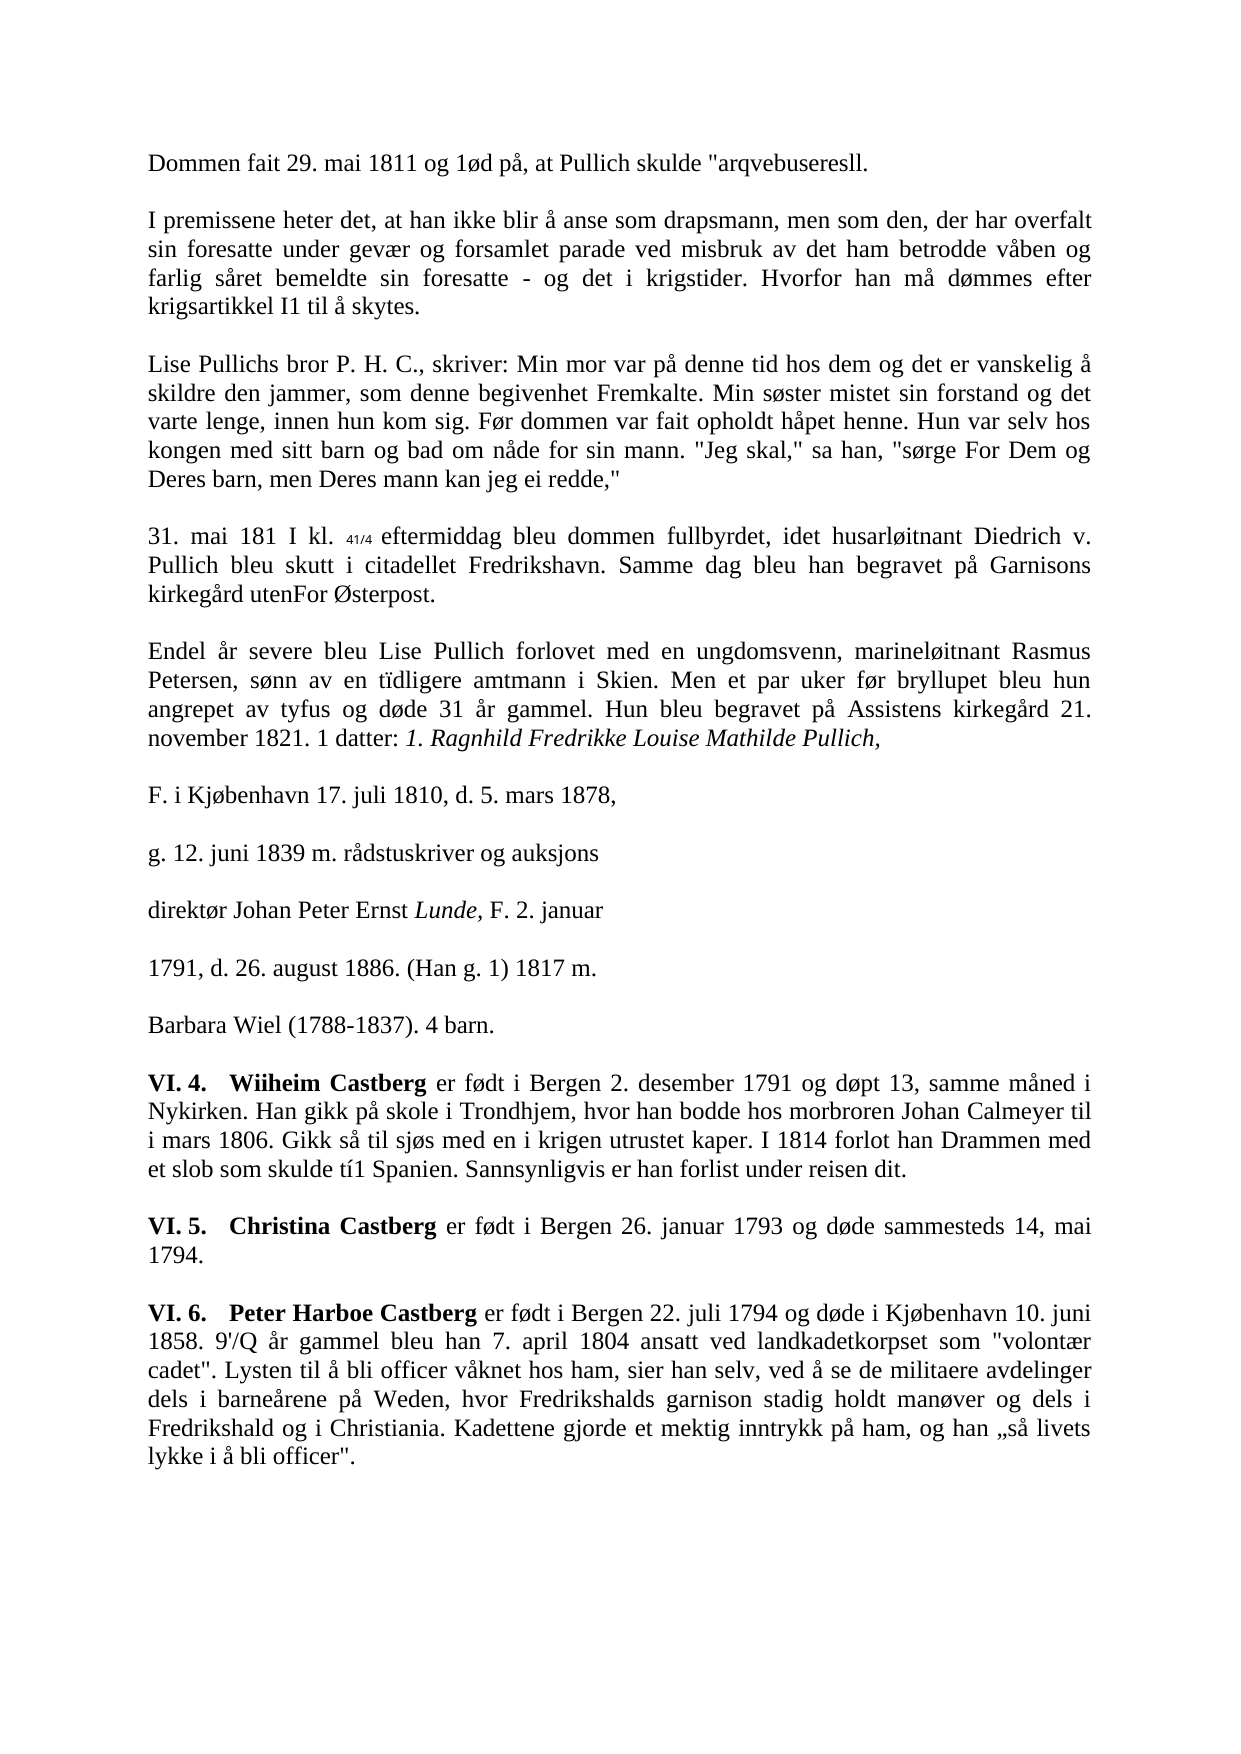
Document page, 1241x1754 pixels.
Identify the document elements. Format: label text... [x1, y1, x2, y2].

text VI. 6. Peter Harboe Castberg er født i Bergen 22. juli 1794 og døde i Kjøbenhavn 10. juni 1858. 9'/Q år gammel bleu han 7. april 1804 ansatt ved landkadetkorpset som "volontær cadet". Lysten til å bli officer våknet hos ham, sier han selv, ved å se de militaere avdelinger dels i barneårene på Weden, hvor Fredrikshalds garnison stadig holdt manøver og dels i Fredrikshald og i Christiania. Kadettene gjorde et mektig inntrykk på ham, og han „så livets lykke i å bli officer". [148, 1298, 1093, 1470]
text Endel år severe bleu Lise Pullich forlovet med en ungdomsvenn, marineløitnant Rasmus Petersen, sønn av en tïdligere amtmann i Skien. Men et par uker før bryllupet bleu hun angrepet av tyfus og døde 31 år gammel. Hun bleu begravet på Assistens kirkegård 21. november 1821. 1 datter: 1. Ragnhild Fredrikke Louise Mathilde Pullich, [148, 636, 1093, 751]
text F. i Kjøbenhavn 17. juli 1810, d. 5. mars 1878, [148, 780, 1093, 809]
text I premissene heter det, at han ikke blir å anse som drapsmann, men som den, der har overfalt sin foresatte under gevær og forsamlet parade ved misbruk av det ham betrodde våben og farlig såret bemeldte sin foresatte ‑ og det i krigstider. Hvorfor han må dømmes efter krigsartikkel I1 til å skytes. [148, 205, 1093, 320]
text Barbara Wiel (1788‑1837). 4 barn. [148, 1010, 1093, 1039]
text g. 12. juni 1839 m. rådstuskriver og auksjons [148, 838, 1093, 866]
text 31. mai 181 I kl. 41/4 eftermiddag bleu dommen fullbyrdet, idet husarløitnant Diedrich v. Pullich bleu skutt i citadellet Fredrikshavn. Samme dag bleu han begravet på Garnisons kirkegård utenFor Østerpost. [148, 521, 1093, 608]
text 1791, d. 26. august 1886. (Han g. 1) 1817 m. [148, 953, 1093, 981]
text VI. 4. Wiiheim Castberg er født i Bergen 2. desember 1791 og døpt 13, samme måned i Nykirken. Han gikk på skole i Trondhjem, hvor han bodde hos morbroren Johan Calmeyer til i mars 1806. Gikk så til sjøs med en i krigen utrustet kaper. I 1814 forlot han Drammen med et slob som skulde tí1 Spanien. Sannsynligvis er han forlist under reisen dit. [148, 1068, 1093, 1183]
text Lise Pullichs bror P. H. C., skriver: Min mor var på denne tid hos dem og det er vanskelig å skildre den jammer, som denne begivenhet Fremkalte. Min søster mistet sin forstand og det varte lenge, innen hun kom sig. Før dommen var fait opholdt håpet henne. Hun var selv hos kongen med sitt barn og bad om nåde for sin mann. "Jeg skal," sa han, "sørge For Dem og Deres barn, men Deres mann kan jeg ei redde," [148, 349, 1093, 493]
text direktør Johan Peter Ernst Lunde, F. 2. januar [148, 895, 1093, 924]
text Dommen fait 29. mai 1811 og 1ød på, at Pullich skulde "arqvebuseresll. [148, 148, 1093, 176]
text VI. 5. Christina Castberg er født i Bergen 26. januar 1793 og døde sammesteds 14, mai 1794. [148, 1211, 1093, 1269]
